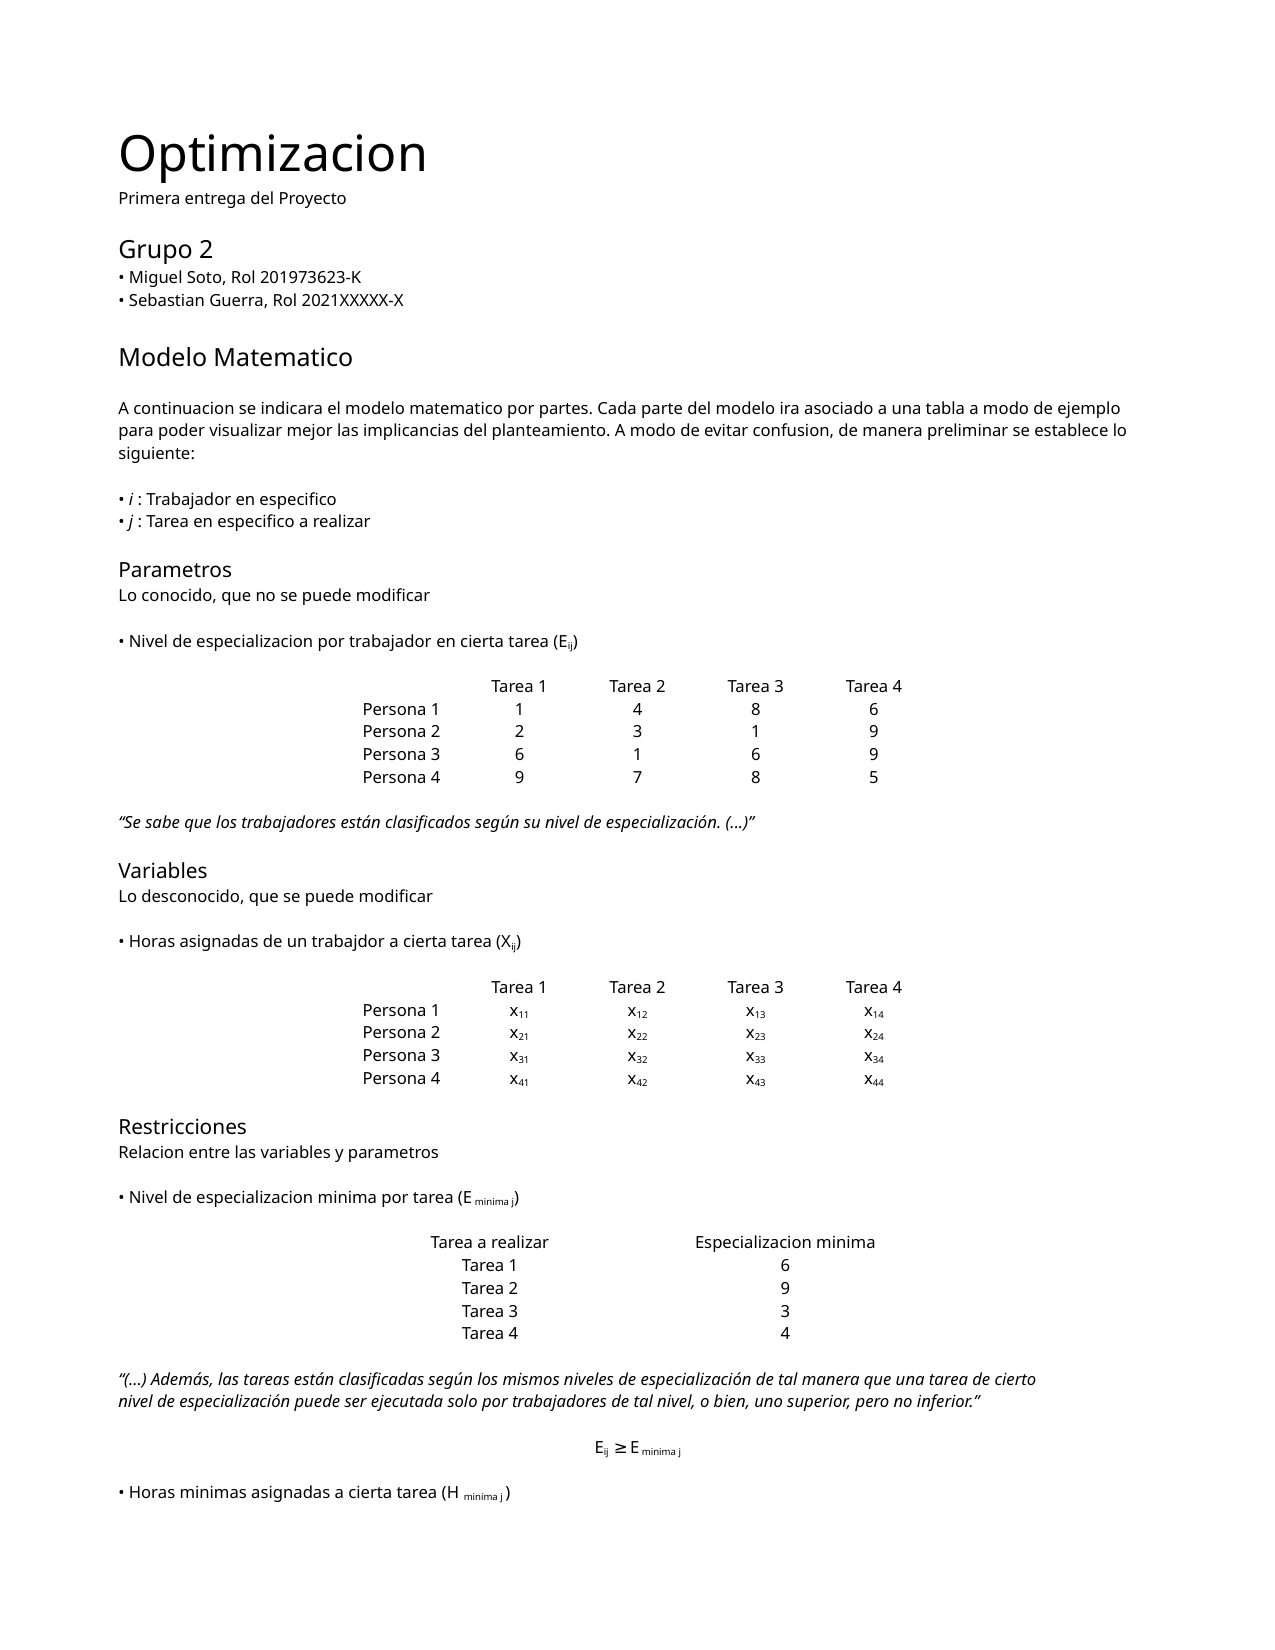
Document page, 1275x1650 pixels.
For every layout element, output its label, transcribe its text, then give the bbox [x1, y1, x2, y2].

text • Nivel de especializacion minima por tarea (E minima j) [118, 1186, 1157, 1208]
table_cell Persona 4 [342, 765, 460, 788]
table_cell Persona 1 [342, 998, 460, 1021]
text Primera entrega del Proyecto [118, 186, 1157, 209]
table_cell 2 [460, 720, 578, 743]
text “Se sabe que los trabajadores están clasificados según su nivel de especialización. (...)” [118, 811, 1157, 833]
text • Horas asignadas de un trabajdor a cierta tarea (Xij) [118, 930, 1157, 953]
text Variables [118, 856, 1157, 885]
table_cell x44 [815, 1066, 933, 1089]
table_cell 6 [815, 697, 933, 720]
text • i : Trabajador en especifico [118, 487, 1157, 510]
table_cell x22 [578, 1021, 696, 1044]
table_cell x42 [578, 1066, 696, 1089]
table_cell Persona 4 [342, 1066, 460, 1089]
text Modelo Matematico [118, 339, 1157, 374]
table_header Tarea 1 [460, 976, 578, 998]
table_cell x12 [578, 998, 696, 1021]
table_cell 9 [815, 720, 933, 743]
table_cell x43 [696, 1066, 814, 1089]
table_cell x34 [815, 1044, 933, 1066]
text Optimizacion [118, 118, 1157, 186]
table_cell Tarea 2 [342, 1276, 637, 1299]
table_header Tarea 4 [815, 976, 933, 998]
table_cell x21 [460, 1021, 578, 1044]
table_header Tarea 2 [578, 976, 696, 998]
text Restricciones [118, 1112, 1157, 1140]
text Parametros [118, 555, 1157, 584]
table_cell Persona 3 [342, 1044, 460, 1066]
text • Sebastian Guerra, Rol 2021XXXXX-X [118, 288, 1157, 311]
table_cell x24 [815, 1021, 933, 1044]
text Lo desconocido, que se puede modificar [118, 885, 1157, 907]
table_cell 3 [578, 720, 696, 743]
table_header Tarea 2 [578, 675, 696, 697]
table_cell Persona 1 [342, 697, 460, 720]
table_cell Persona 2 [342, 1021, 460, 1044]
table_header [342, 675, 460, 697]
table_cell x31 [460, 1044, 578, 1066]
text Eij ≥ E minima j [118, 1435, 1157, 1458]
table_cell Tarea 1 [342, 1254, 637, 1276]
text • Horas minimas asignadas a cierta tarea (H minima j ) [118, 1481, 1157, 1503]
table_cell 9 [637, 1276, 933, 1299]
table_cell 3 [637, 1299, 933, 1322]
table_cell 7 [578, 765, 696, 788]
table_cell x23 [696, 1021, 814, 1044]
table_cell 4 [578, 697, 696, 720]
table_cell 9 [815, 743, 933, 765]
text Lo conocido, que no se puede modificar [118, 584, 1157, 606]
table_header [342, 976, 460, 998]
table_header Tarea 3 [696, 976, 814, 998]
text • Nivel de especializacion por trabajador en cierta tarea (Eij) [118, 629, 1157, 652]
table_cell 4 [637, 1322, 933, 1344]
table_cell 1 [460, 697, 578, 720]
table_cell 6 [696, 743, 814, 765]
text A continuacion se indicara el modelo matematico por partes. Cada parte del modelo ira asociado a una tabla a modo de ejemplo para poder visualizar mejor las implicancias del planteamiento. A modo de evitar confusion, de manera preliminar se establece lo siguiente: [118, 396, 1157, 464]
text Relacion entre las variables y parametros [118, 1140, 1157, 1163]
table_header Tarea 4 [815, 675, 933, 697]
table_cell x32 [578, 1044, 696, 1066]
table_cell 1 [578, 743, 696, 765]
table_header Especializacion minima [637, 1231, 933, 1254]
table_cell Persona 2 [342, 720, 460, 743]
table_cell 5 [815, 765, 933, 788]
table_cell x13 [696, 998, 814, 1021]
table_cell x11 [460, 998, 578, 1021]
table_header Tarea 1 [460, 675, 578, 697]
table_cell 8 [696, 765, 814, 788]
table_cell Tarea 3 [342, 1299, 637, 1322]
table_cell 6 [637, 1254, 933, 1276]
table_header Tarea 3 [696, 675, 814, 697]
table_cell 1 [696, 720, 814, 743]
text nivel de especialización puede ser ejecutada solo por trabajadores de tal nivel, o bien, uno superior, pero no inferior.” [118, 1390, 1157, 1413]
table_cell x14 [815, 998, 933, 1021]
text • j : Tarea en especifico a realizar [118, 510, 1157, 533]
table_cell Tarea 4 [342, 1322, 637, 1344]
table_cell x41 [460, 1066, 578, 1089]
text “(...) Además, las tareas están clasificadas según los mismos niveles de especialización de tal manera que una tarea de cierto [118, 1367, 1157, 1390]
text Grupo 2 [118, 232, 1157, 266]
text • Miguel Soto, Rol 201973623-K [118, 266, 1157, 288]
table_cell 9 [460, 765, 578, 788]
table_cell x33 [696, 1044, 814, 1066]
table_cell 6 [460, 743, 578, 765]
table_header Tarea a realizar [342, 1231, 637, 1254]
table_cell Persona 3 [342, 743, 460, 765]
table_cell 8 [696, 697, 814, 720]
